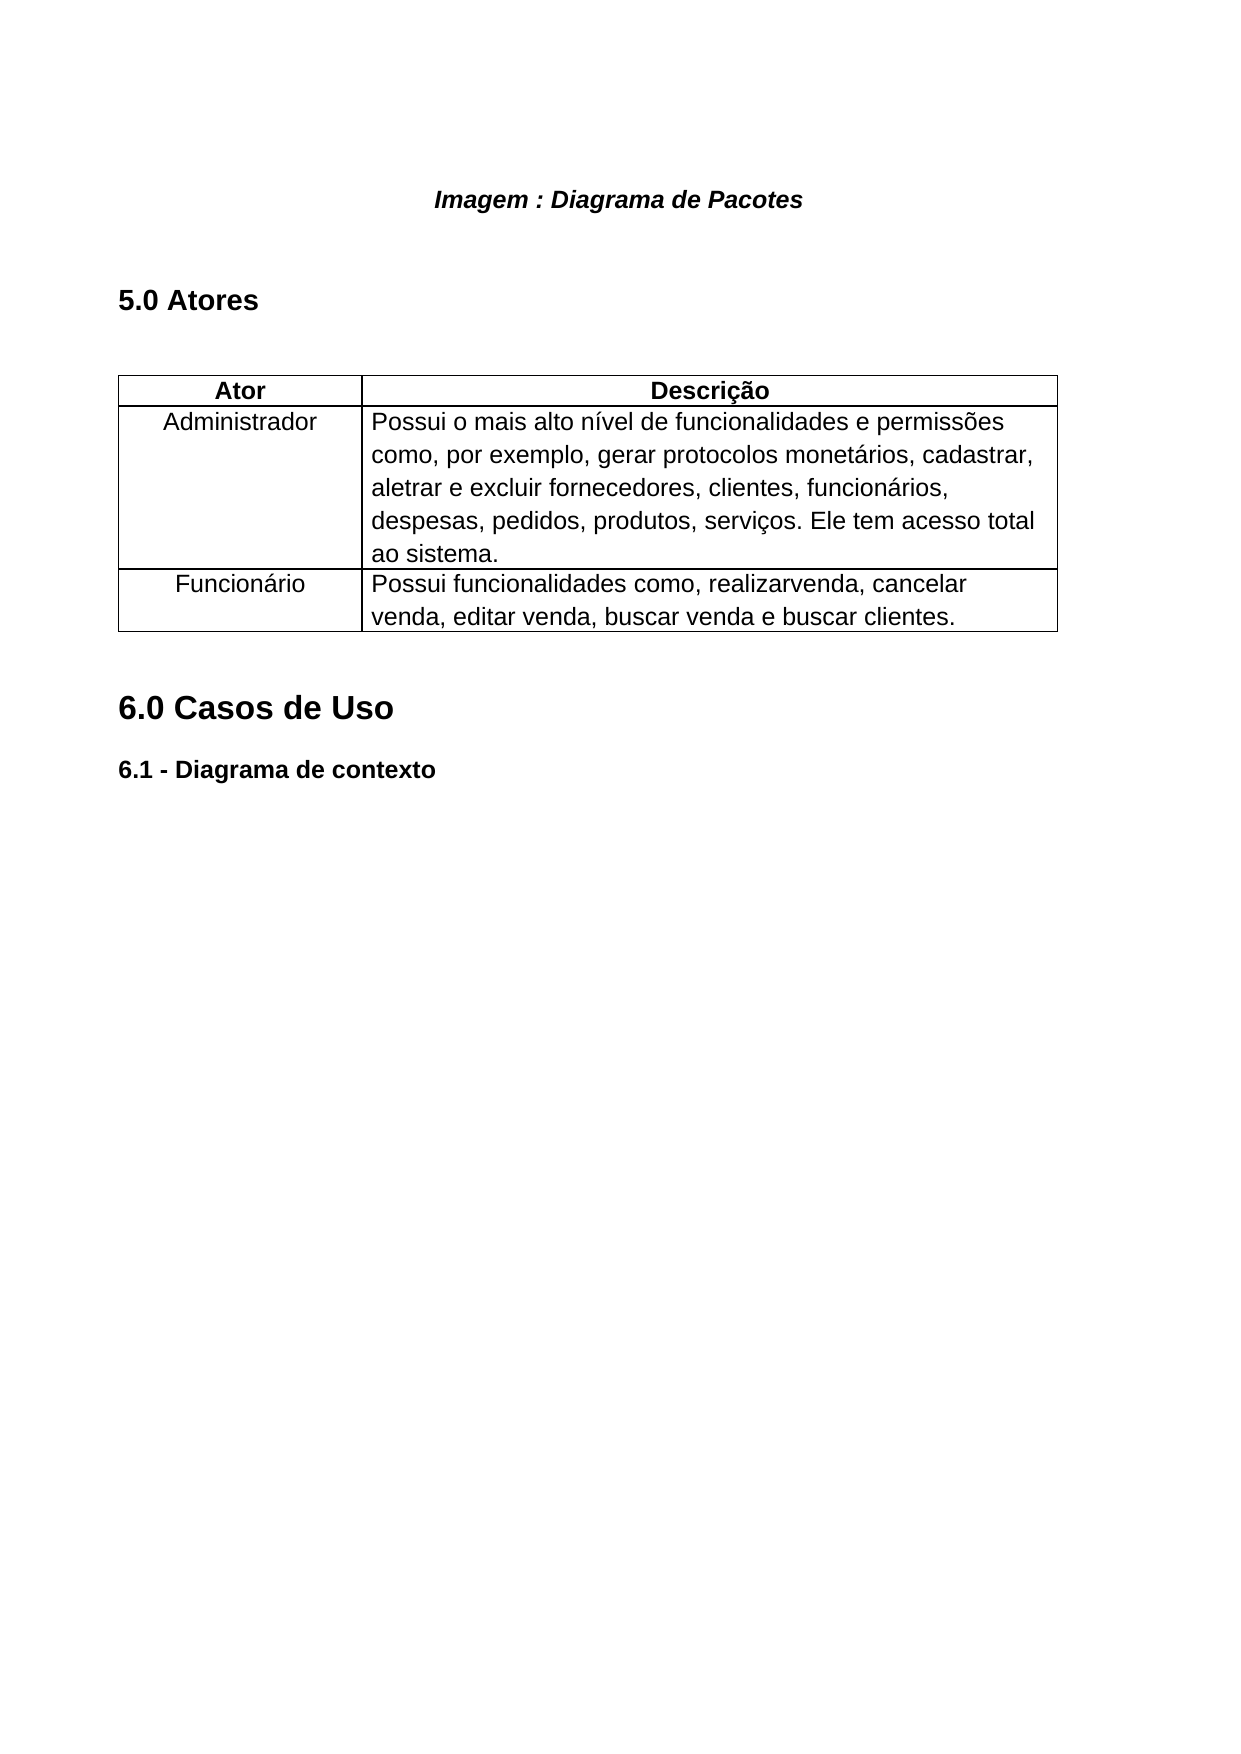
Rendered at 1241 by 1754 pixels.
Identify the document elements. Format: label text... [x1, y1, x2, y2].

table_cell Funcionário [119, 570, 361, 631]
table_cell Possui funcionalidades como, realizarvenda, cancelar venda, editar venda, buscar venda e buscar clientes. [363, 570, 1057, 631]
text 6.1 - Diagrama de contexto [118, 755, 1122, 784]
table_cell Possui o mais alto nível de funcionalidades e permissões como, por exemplo, gerar protocolos monetários, cadastrar, aletrar e excluir fornecedores, clientes, funcionários, despesas, pedidos, produtos, serviços. Ele tem acesso total ao sistema. [363, 407, 1057, 568]
text 5.0 Atores [118, 283, 1122, 316]
table_cell Administrador [119, 407, 361, 568]
table_header Descrição [363, 376, 1057, 405]
table_header Ator [119, 376, 361, 405]
text 6.0 Casos de Uso [118, 688, 1122, 726]
text Imagem : Diagrama de Pacotes [118, 185, 1122, 214]
